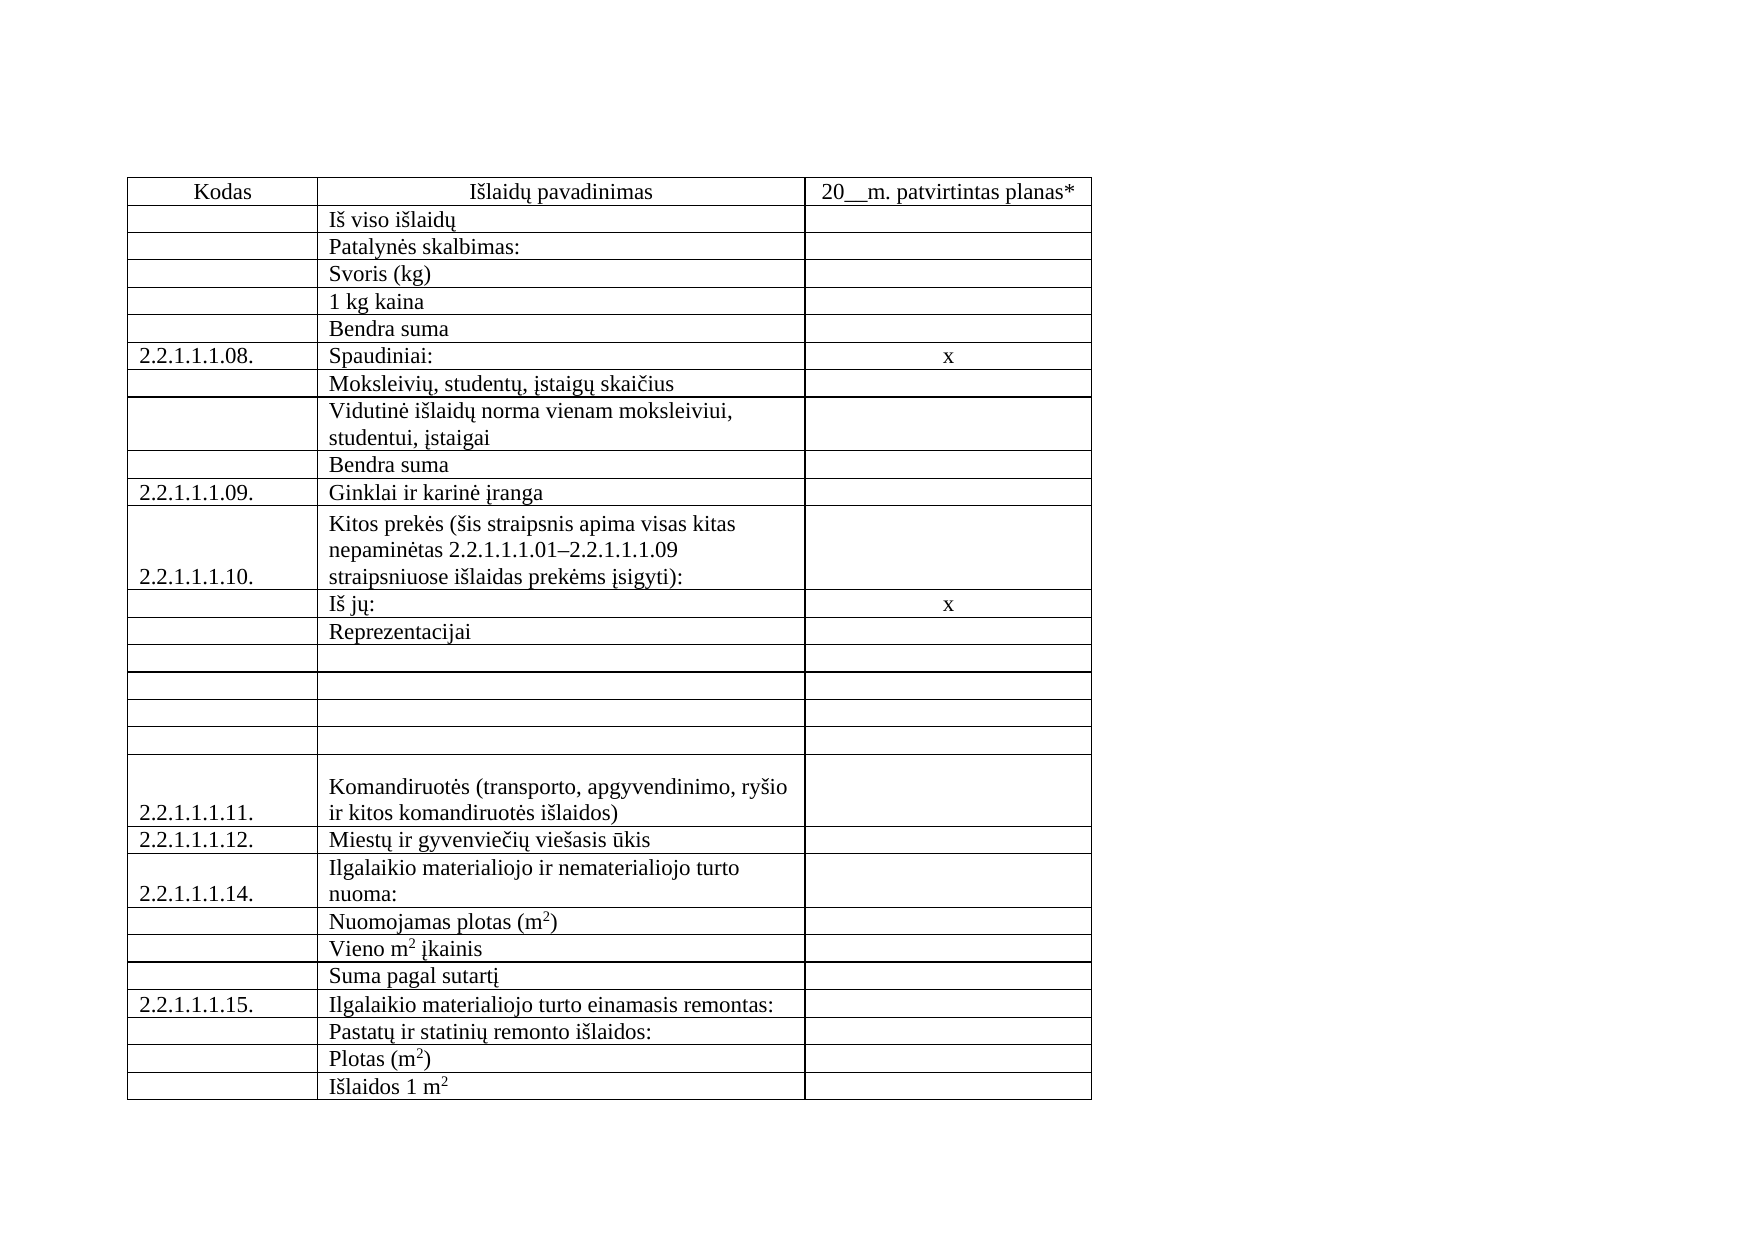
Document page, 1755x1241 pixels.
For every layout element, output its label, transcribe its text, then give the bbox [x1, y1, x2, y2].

table_cell [806, 645, 1091, 671]
table_cell [128, 963, 317, 989]
table_cell [128, 1018, 317, 1044]
table_cell [128, 1045, 317, 1072]
table_cell 2.2.1.1.1.08. [128, 343, 317, 369]
table_cell [806, 854, 1091, 907]
table_cell Ilgalaikio materialiojo turto einamasis remontas: [318, 990, 804, 1017]
table_cell Pastatų ir statinių remonto išlaidos: [318, 1018, 804, 1044]
table_cell Suma pagal sutartį [318, 963, 804, 989]
table_cell [806, 1073, 1091, 1099]
table_cell [806, 963, 1091, 989]
table_cell Išlaidos 1 m2 [318, 1073, 804, 1099]
table_cell [806, 398, 1091, 450]
table_cell Iš jų: [318, 590, 804, 617]
table_cell Patalynės skalbimas: [318, 233, 804, 259]
table_cell 2.2.1.1.1.14. [128, 854, 317, 907]
table_cell [806, 451, 1091, 477]
table_cell [128, 370, 317, 396]
table_cell Plotas (m2) [318, 1045, 804, 1072]
table_cell [806, 908, 1091, 934]
table_cell [128, 233, 317, 259]
table_cell [806, 618, 1091, 644]
table_cell [806, 370, 1091, 396]
table_cell Vieno m2 įkainis [318, 935, 804, 961]
table_cell [806, 827, 1091, 853]
table_cell Reprezentacijai [318, 618, 804, 644]
table_cell [128, 260, 317, 287]
table_cell Vidutinė išlaidų norma vienam moksleiviui, studentui, įstaigai [318, 398, 804, 450]
table_cell 2.2.1.1.1.15. [128, 990, 317, 1017]
table_cell x [806, 343, 1091, 369]
table_cell 2.2.1.1.1.10. [128, 506, 317, 589]
table_cell [806, 288, 1091, 314]
table_cell [806, 935, 1091, 961]
table_cell 1 kg kaina [318, 288, 804, 314]
table_header Kodas [128, 178, 317, 204]
table_cell [806, 727, 1091, 754]
table_cell Spaudiniai: [318, 343, 804, 369]
table_cell Moksleivių, studentų, įstaigų skaičius [318, 370, 804, 396]
table_cell Kitos prekės (šis straipsnis apima visas kitas nepaminėtas 2.2.1.1.1.01–2.2.1.1.1.09 straipsniuose išlaidas prekėms įsigyti): [318, 506, 804, 589]
table_header 20__m. patvirtintas planas* [806, 178, 1091, 204]
table_cell Svoris (kg) [318, 260, 804, 287]
table_header Išlaidų pavadinimas [318, 178, 804, 204]
table_cell [128, 315, 317, 342]
table_cell [318, 700, 804, 726]
table_cell [318, 645, 804, 671]
table_cell [128, 700, 317, 726]
table_cell Komandiruotės (transporto, apgyvendinimo, ryšio ir kitos komandiruotės išlaidos) [318, 755, 804, 826]
table_cell [806, 479, 1091, 505]
table_cell 2.2.1.1.1.12. [128, 827, 317, 853]
table_cell [128, 398, 317, 450]
table_cell [806, 673, 1091, 699]
table_cell [806, 206, 1091, 232]
table_cell [128, 288, 317, 314]
table_cell [806, 1045, 1091, 1072]
table_cell Bendra suma [318, 451, 804, 477]
table_cell [806, 315, 1091, 342]
table_cell [128, 1073, 317, 1099]
table_cell [806, 700, 1091, 726]
table_cell [128, 727, 317, 754]
table_cell 2.2.1.1.1.11. [128, 755, 317, 826]
table_cell Ginklai ir karinė įranga [318, 479, 804, 505]
table_cell [806, 1018, 1091, 1044]
table_cell [128, 908, 317, 934]
table_cell [806, 990, 1091, 1017]
table_cell 2.2.1.1.1.09. [128, 479, 317, 505]
table_cell [806, 506, 1091, 589]
table_cell [318, 727, 804, 754]
table_cell Miestų ir gyvenviečių viešasis ūkis [318, 827, 804, 853]
table_cell Iš viso išlaidų [318, 206, 804, 232]
table_cell [806, 260, 1091, 287]
table_cell [128, 673, 317, 699]
table_cell Bendra suma [318, 315, 804, 342]
table_cell [806, 233, 1091, 259]
table_cell [128, 206, 317, 232]
table_cell [128, 645, 317, 671]
table_cell Nuomojamas plotas (m2) [318, 908, 804, 934]
table_cell x [806, 590, 1091, 617]
table_cell [128, 935, 317, 961]
table_cell [318, 673, 804, 699]
table_cell [128, 590, 317, 617]
table_cell [128, 618, 317, 644]
table_cell Ilgalaikio materialiojo ir nematerialiojo turto nuoma: [318, 854, 804, 907]
table_cell [806, 755, 1091, 826]
table_cell [128, 451, 317, 477]
